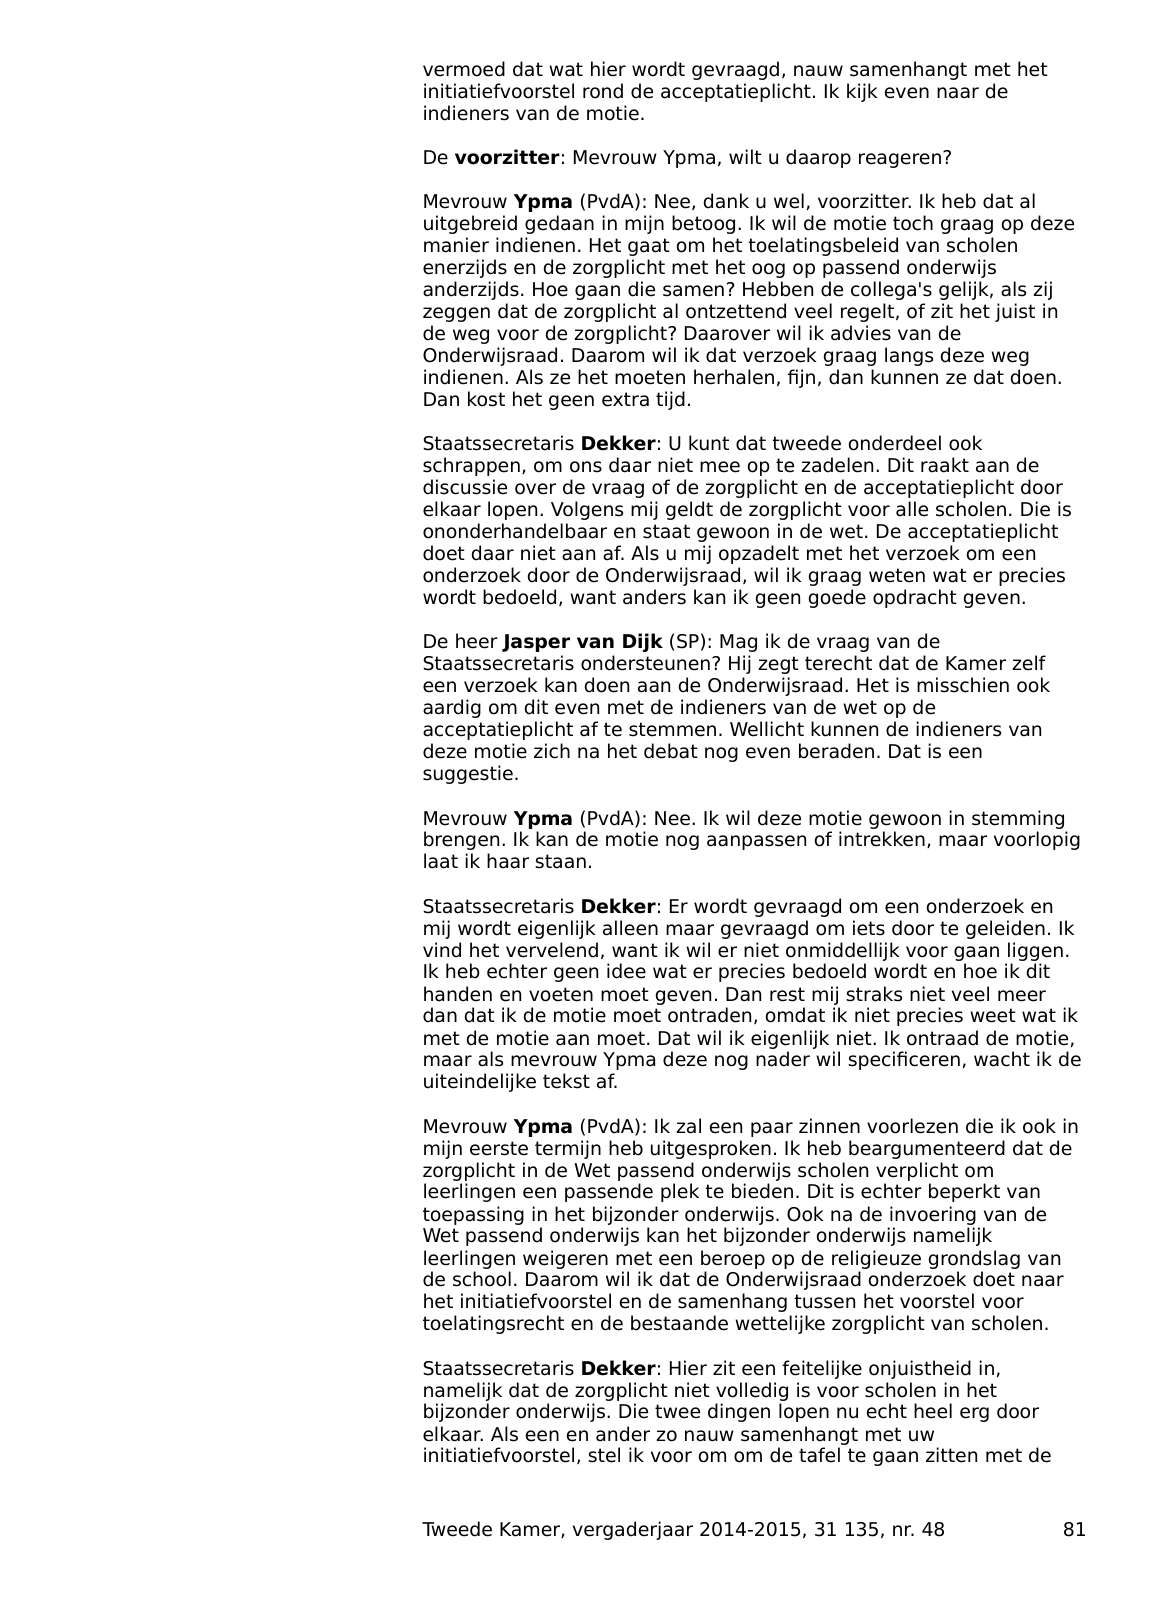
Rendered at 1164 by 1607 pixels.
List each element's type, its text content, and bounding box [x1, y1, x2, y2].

text Mevrouw Ypma (PvdA): Ik zal een paar zinnen voorlezen die ik ook in mijn eerste termijn heb uitgesproken. Ik heb beargumenteerd dat de zorgplicht in de Wet passend onderwijs scholen verplicht om leerlingen een passende plek te bieden. Dit is echter beperkt van toepassing in het bijzonder onderwijs. Ook na de invoering van de Wet passend onderwijs kan het bijzonder onderwijs namelijk leerlingen weigeren met een beroep op de religieuze grondslag van de school. Daarom wil ik dat de Onderwijsraad onderzoek doet naar het initiatiefvoorstel en de samenhang tussen het voorstel voor toelatingsrecht en de bestaande wettelijke zorgplicht van scholen. [422, 1116, 1087, 1335]
text Mevrouw Ypma (PvdA): Nee, dank u wel, voorzitter. Ik heb dat al uitgebreid gedaan in mijn betoog. Ik wil de motie toch graag op deze manier indienen. Het gaat om het toelatingsbeleid van scholen enerzijds en de zorgplicht met het oog op passend onderwijs anderzijds. Hoe gaan die samen? Hebben de collega's gelijk, als zij zeggen dat de zorgplicht al ontzettend veel regelt, of zit het juist in de weg voor de zorgplicht? Daarover wil ik advies van de Onderwijsraad. Daarom wil ik dat verzoek graag langs deze weg indienen. Als ze het moeten herhalen, fijn, dan kunnen ze dat doen. Dan kost het geen extra tijd. [422, 191, 1087, 411]
text Staatssecretaris Dekker: Hier zit een feitelijke onjuistheid in, namelijk dat de zorgplicht niet volledig is voor scholen in het bijzonder onderwijs. Die twee dingen lopen nu echt heel erg door elkaar. Als een en ander zo nauw samenhangt met uw initiatiefvoorstel, stel ik voor om om de tafel te gaan zitten met de [422, 1357, 1087, 1467]
text vermoed dat wat hier wordt gevraagd, nauw samenhangt met het initiatiefvoorstel rond de acceptatieplicht. Ik kijk even naar de indieners van de motie. [422, 59, 1087, 125]
text Mevrouw Ypma (PvdA): Nee. Ik wil deze motie gewoon in stemming brengen. Ik kan de motie nog aanpassen of intrekken, maar voorlopig laat ik haar staan. [422, 807, 1087, 873]
text De heer Jasper van Dijk (SP): Mag ik de vraag van de Staatssecretaris ondersteunen? Hij zegt terecht dat de Kamer zelf een verzoek kan doen aan de Onderwijsraad. Het is misschien ook aardig om dit even met de indieners van de wet op de acceptatieplicht af te stemmen. Wellicht kunnen de indieners van deze motie zich na het debat nog even beraden. Dat is een suggestie. [422, 631, 1087, 785]
text De voorzitter: Mevrouw Ypma, wilt u daarop reageren? [422, 147, 1087, 169]
text Staatssecretaris Dekker: Er wordt gevraagd om een onderzoek en mij wordt eigenlijk alleen maar gevraagd om iets door te geleiden. Ik vind het vervelend, want ik wil er niet onmiddellijk voor gaan liggen. Ik heb echter geen idee wat er precies bedoeld wordt en hoe ik dit handen en voeten moet geven. Dan rest mij straks niet veel meer dan dat ik de motie moet ontraden, omdat ik niet precies weet wat ik met de motie aan moet. Dat wil ik eigenlijk niet. Ik ontraad de motie, maar als mevrouw Ypma deze nog nader wil specificeren, wacht ik de uiteindelijke tekst af. [422, 896, 1087, 1093]
text Staatssecretaris Dekker: U kunt dat tweede onderdeel ook schrappen, om ons daar niet mee op te zadelen. Dit raakt aan de discussie over de vraag of de zorgplicht en de acceptatieplicht door elkaar lopen. Volgens mij geldt de zorgplicht voor alle scholen. Die is ononderhandelbaar en staat gewoon in de wet. De acceptatieplicht doet daar niet aan af. Als u mij opzadelt met het verzoek om een onderzoek door de Onderwijsraad, wil ik graag weten wat er precies wordt bedoeld, want anders kan ik geen goede opdracht geven. [422, 433, 1087, 609]
